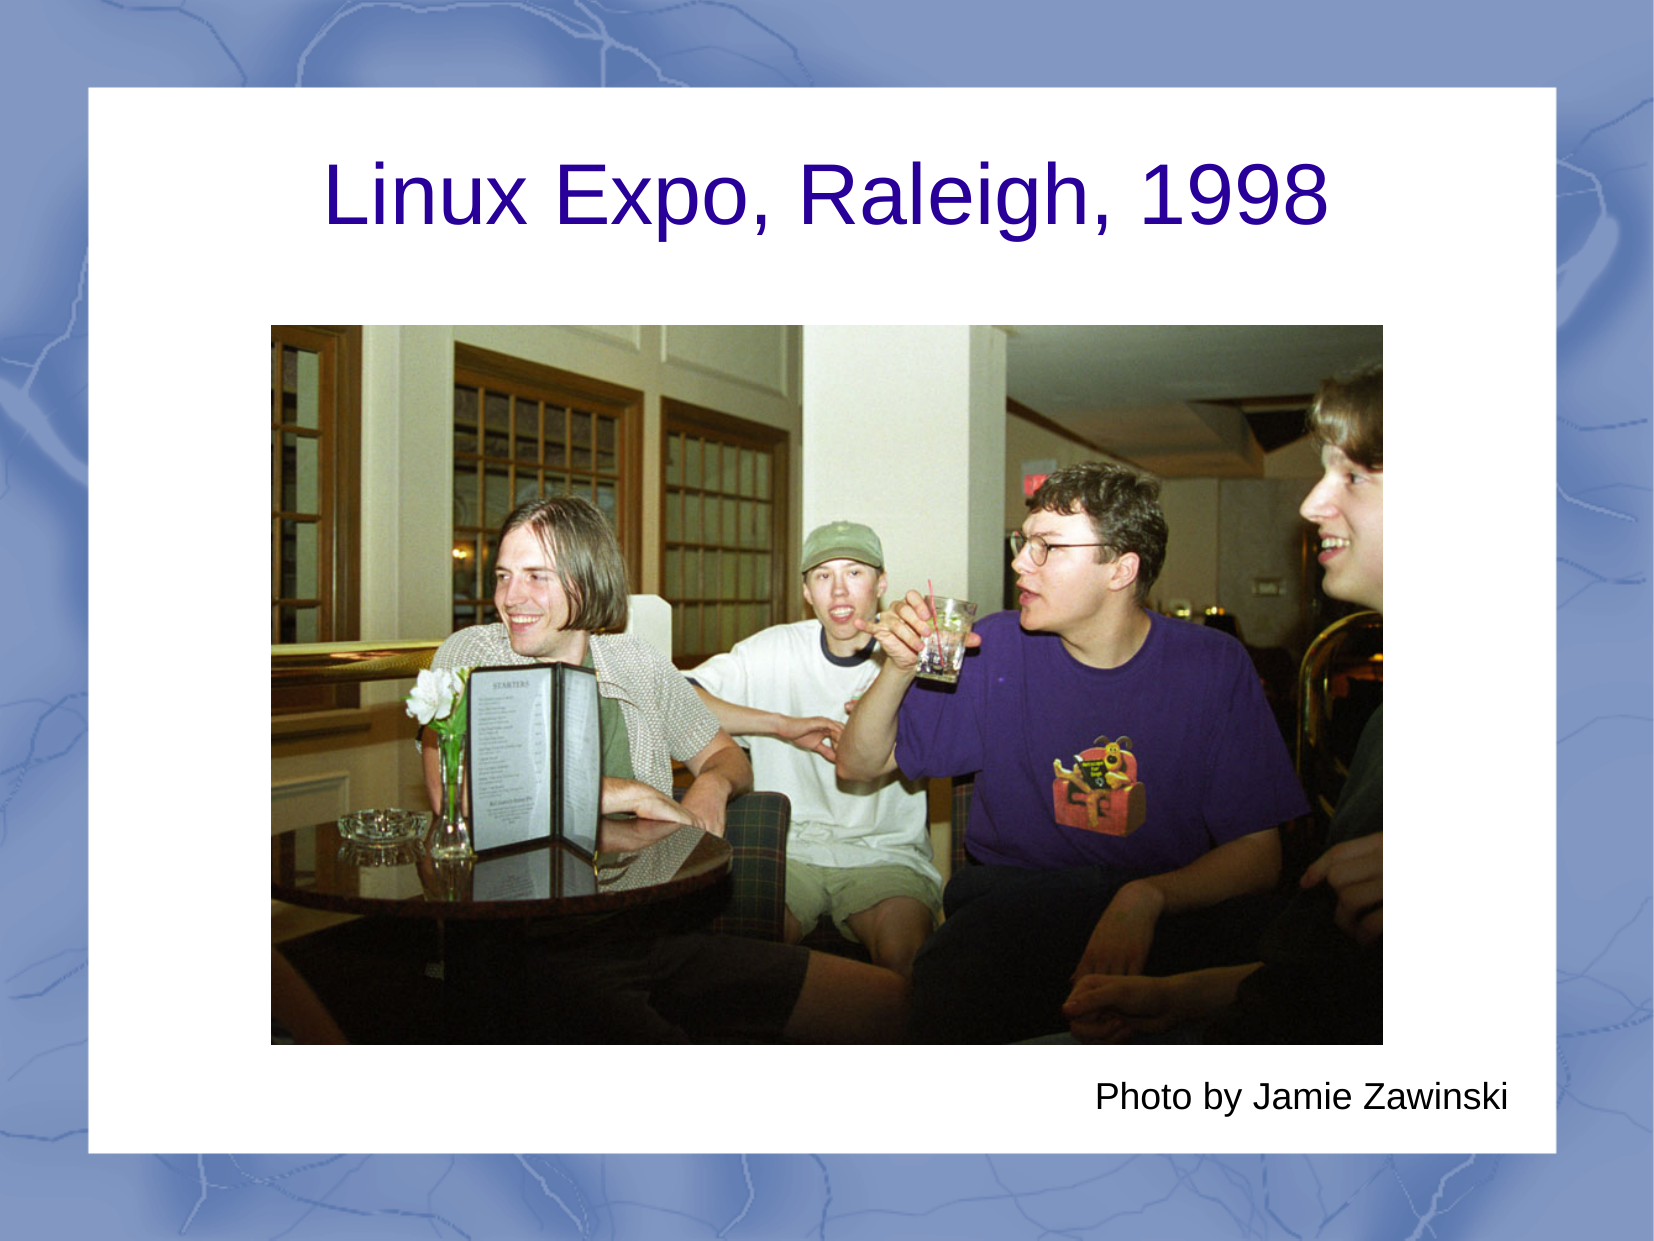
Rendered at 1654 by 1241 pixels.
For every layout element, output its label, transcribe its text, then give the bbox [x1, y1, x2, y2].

text_box Photo by Jamie Zawinski [1080, 1068, 1523, 1126]
picture [0, 0, 1654, 1241]
title Linux Expo, Raleigh, 1998 [118, 90, 1536, 298]
